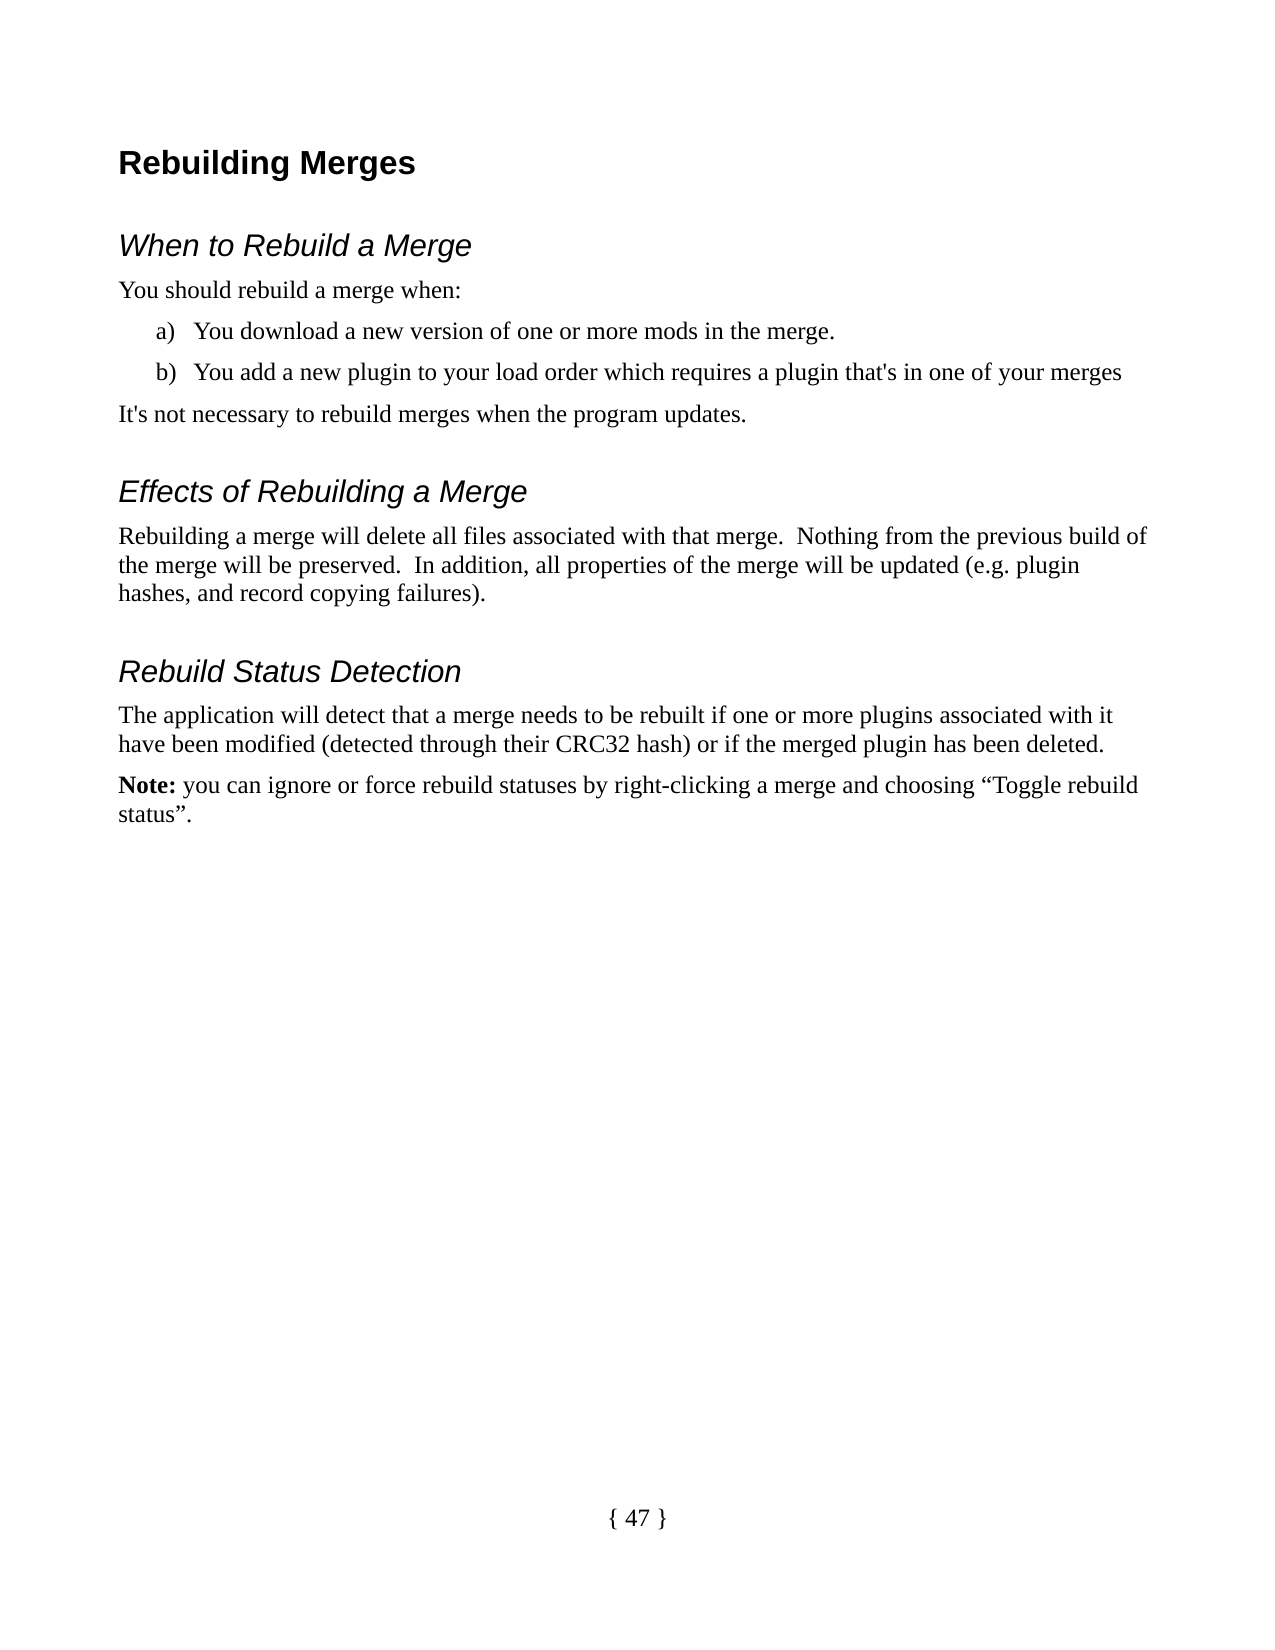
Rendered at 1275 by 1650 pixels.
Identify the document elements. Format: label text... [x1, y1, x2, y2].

text The application will detect that a merge needs to be rebuilt if one or more plugins associated with it have been modified (detected through their CRC32 hash) or if the merged plugin has been deleted. [118, 701, 1157, 758]
text Rebuilding a merge will delete all files associated with that merge. Nothing from the previous build of the merge will be preserved. In addition, all properties of the merge will be updated (e.g. plugin hashes, and record copying failures). [118, 521, 1157, 607]
subtitle Rebuild Status Detection [118, 653, 1157, 689]
text It's not necessary to rebuild merges when the program updates. [118, 399, 1157, 427]
text Note: you can ignore or force rebuild statuses by right-clicking a merge and choosing “Toggle rebuild status”. [118, 771, 1157, 828]
subtitle When to Rebuild a Merge [118, 227, 1157, 263]
list You download a new version of one or more mods in the merge. [156, 316, 1157, 345]
text You should rebuild a merge when: [118, 275, 1157, 304]
subtitle Rebuilding Merges [118, 143, 1157, 182]
list You add a new plugin to your load order which requires a plugin that's in one of your merges [156, 357, 1157, 386]
subtitle Effects of Rebuilding a Merge [118, 473, 1157, 509]
